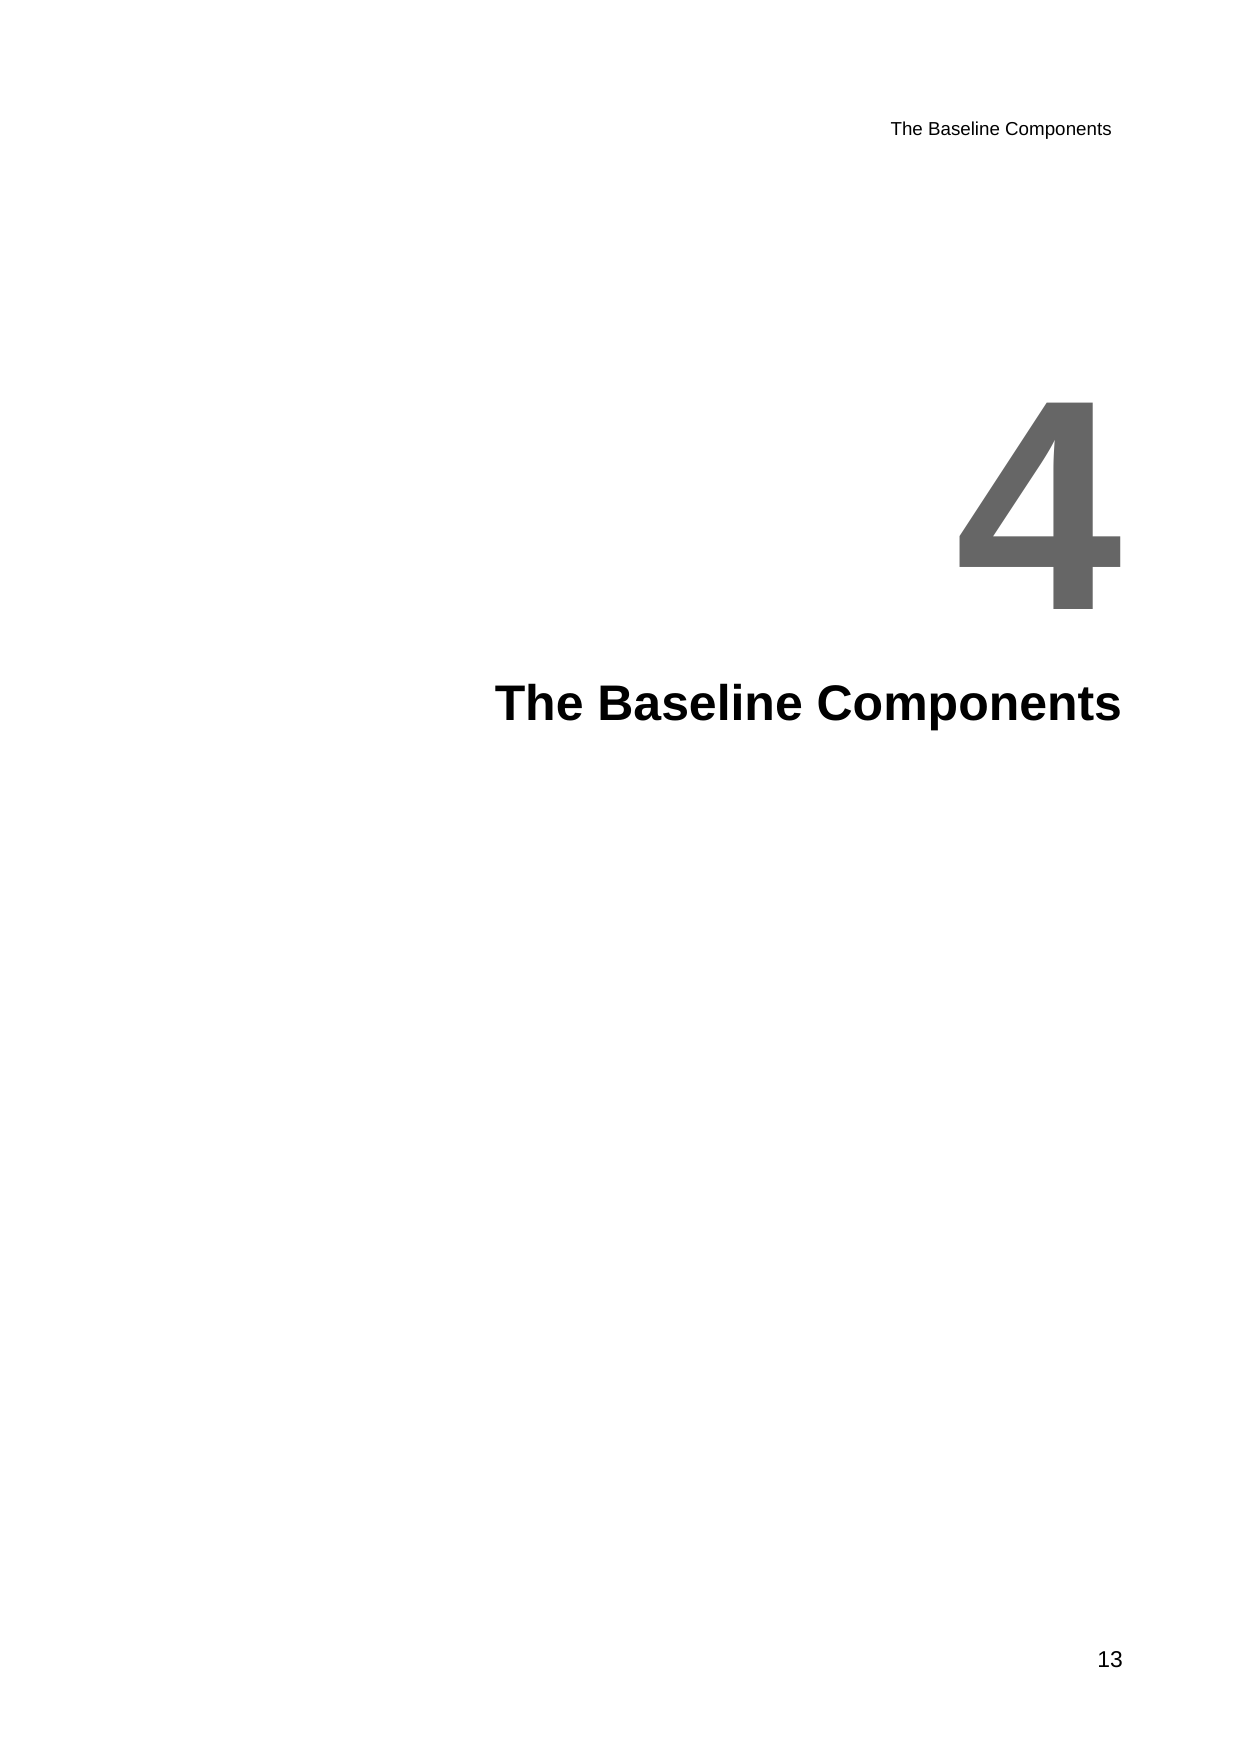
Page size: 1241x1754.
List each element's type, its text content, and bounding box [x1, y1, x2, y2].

subtitle The Baseline Components [81, 328, 1122, 731]
